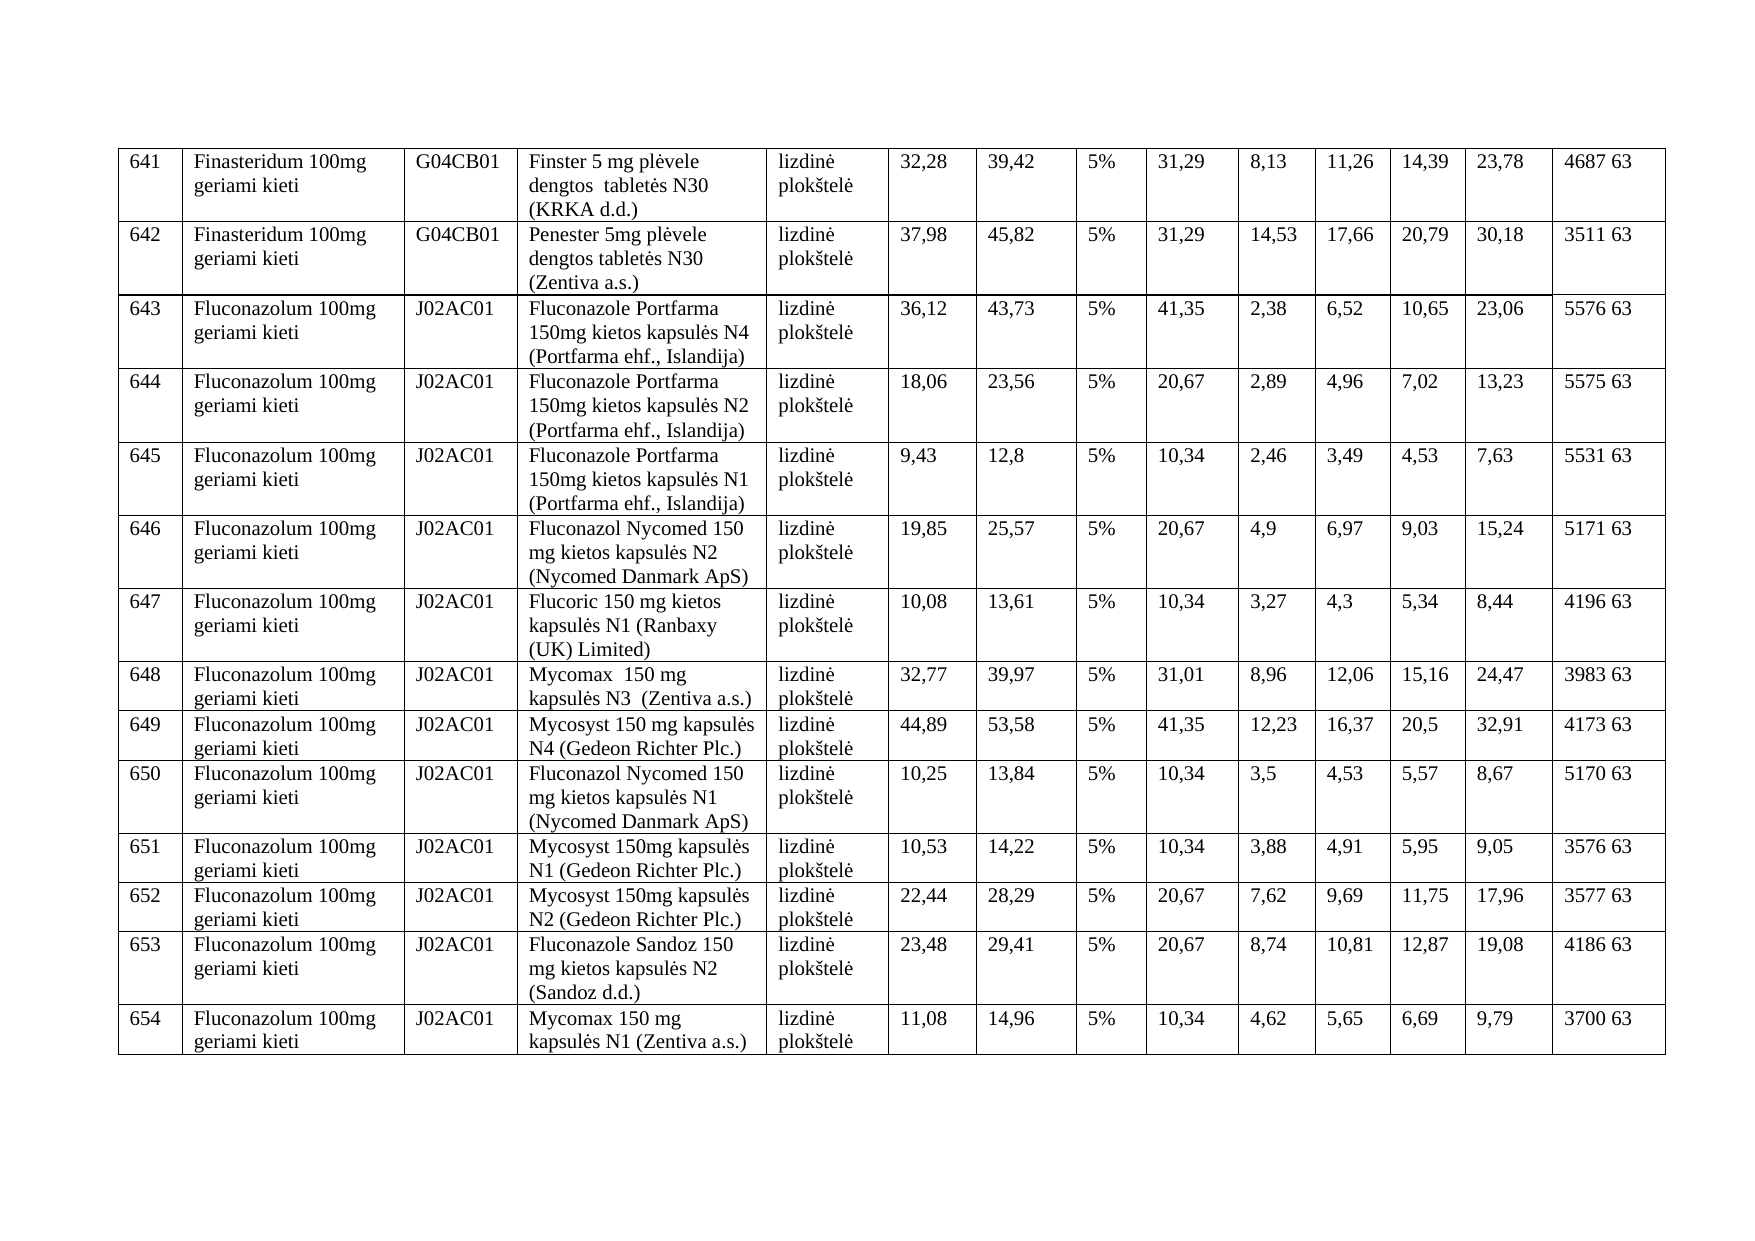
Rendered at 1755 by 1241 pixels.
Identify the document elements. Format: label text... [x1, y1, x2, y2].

table_cell 2,89 [1239, 369, 1315, 442]
table_cell J02AC01 [405, 1005, 517, 1053]
table_cell 16,37 [1316, 711, 1390, 759]
table_cell 5% [1077, 149, 1146, 221]
table_cell 23,06 [1466, 296, 1552, 368]
table_cell 10,25 [889, 761, 976, 833]
table_cell 37,98 [889, 222, 976, 294]
table_cell 5% [1077, 883, 1146, 931]
table_cell Fluconazole Portfarma 150mg kietos kapsulės N1 (Portfarma ehf., Islandija) [518, 443, 766, 515]
table_cell 4,62 [1239, 1005, 1315, 1053]
table_cell 641 [119, 149, 182, 221]
table_cell 20,67 [1147, 932, 1238, 1004]
table_cell 5% [1077, 834, 1146, 882]
table_cell 7,62 [1239, 883, 1315, 931]
table_cell J02AC01 [405, 369, 517, 442]
table_cell 13,23 [1466, 369, 1552, 442]
table_cell Finasteridum 100mg geriami kieti [183, 149, 404, 221]
table_cell 5% [1077, 589, 1146, 661]
table_cell 23,56 [977, 369, 1076, 442]
table_cell Fluconazolum 100mg geriami kieti [183, 932, 404, 1004]
table_cell 5171 63 [1553, 516, 1665, 588]
table_cell 43,73 [977, 296, 1076, 368]
table_cell lizdinė plokštelė [767, 589, 888, 661]
table_cell 10,34 [1147, 1005, 1238, 1053]
table_cell 647 [119, 589, 182, 661]
table_cell 12,8 [977, 443, 1076, 515]
table_cell 3,5 [1239, 761, 1315, 833]
table_cell 10,34 [1147, 761, 1238, 833]
table_cell 15,16 [1391, 662, 1465, 710]
table_cell 651 [119, 834, 182, 882]
table_cell Fluconazolum 100mg geriami kieti [183, 516, 404, 588]
table_cell lizdinė plokštelė [767, 932, 888, 1004]
table_cell 10,34 [1147, 443, 1238, 515]
table_cell 44,89 [889, 711, 976, 759]
table_cell 3700 63 [1553, 1005, 1665, 1053]
table_cell 5,95 [1391, 834, 1465, 882]
table_cell J02AC01 [405, 589, 517, 661]
table_cell Fluconazolum 100mg geriami kieti [183, 834, 404, 882]
table_cell 13,61 [977, 589, 1076, 661]
table_cell 12,06 [1316, 662, 1390, 710]
table_cell 4,53 [1316, 761, 1390, 833]
table_cell 3511 63 [1553, 222, 1665, 294]
table_cell 32,28 [889, 149, 976, 221]
table_cell 13,84 [977, 761, 1076, 833]
table_cell Fluconazolum 100mg geriami kieti [183, 711, 404, 759]
table_cell 8,44 [1466, 589, 1552, 661]
table_cell 7,02 [1391, 369, 1465, 442]
table_cell 10,65 [1391, 296, 1465, 368]
table_cell 5,34 [1391, 589, 1465, 661]
table_cell 28,29 [977, 883, 1076, 931]
table_cell 4196 63 [1553, 589, 1665, 661]
table_cell 10,81 [1316, 932, 1390, 1004]
table_cell lizdinė plokštelė [767, 662, 888, 710]
table_cell 20,67 [1147, 369, 1238, 442]
table_cell Finster 5 mg plėvele dengtos tabletės N30 (KRKA d.d.) [518, 149, 766, 221]
table_cell 5% [1077, 516, 1146, 588]
table_cell 25,57 [977, 516, 1076, 588]
table_cell 14,96 [977, 1005, 1076, 1053]
table_cell 644 [119, 369, 182, 442]
table_cell 8,74 [1239, 932, 1315, 1004]
table_cell 646 [119, 516, 182, 588]
table_cell 14,39 [1391, 149, 1465, 221]
table_cell J02AC01 [405, 296, 517, 368]
table_cell 19,85 [889, 516, 976, 588]
table_cell 22,44 [889, 883, 976, 931]
table_cell 24,47 [1466, 662, 1552, 710]
table_cell lizdinė plokštelė [767, 149, 888, 221]
table_cell 648 [119, 662, 182, 710]
table_cell 3577 63 [1553, 883, 1665, 931]
table_cell 19,08 [1466, 932, 1552, 1004]
table_cell 5576 63 [1553, 295, 1665, 368]
table_cell Fluconazolum 100mg geriami kieti [183, 761, 404, 833]
table_cell G04CB01 [405, 222, 517, 294]
table_cell 4,96 [1316, 369, 1390, 442]
table_cell 45,82 [977, 222, 1076, 294]
table_cell 17,66 [1316, 222, 1390, 294]
table_cell Mycosyst 150mg kapsulės N2 (Gedeon Richter Plc.) [518, 883, 766, 931]
table_cell 11,75 [1391, 883, 1465, 931]
table_cell 4,53 [1391, 443, 1465, 515]
table_cell J02AC01 [405, 662, 517, 710]
table_cell 41,35 [1147, 296, 1238, 368]
table_cell 36,12 [889, 296, 976, 368]
table_cell 5% [1077, 662, 1146, 710]
table_cell Fluconazolum 100mg geriami kieti [183, 883, 404, 931]
table_cell lizdinė plokštelė [767, 1005, 888, 1053]
table_cell 20,67 [1147, 883, 1238, 931]
table_cell Mycosyst 150 mg kapsulės N4 (Gedeon Richter Plc.) [518, 711, 766, 759]
table_cell lizdinė plokštelė [767, 296, 888, 368]
table_cell 39,97 [977, 662, 1076, 710]
table_cell lizdinė plokštelė [767, 883, 888, 931]
table_cell 20,79 [1391, 222, 1465, 294]
table_cell 31,29 [1147, 222, 1238, 294]
table_cell 10,34 [1147, 589, 1238, 661]
table_cell 4687 63 [1553, 149, 1665, 221]
table_cell Mycosyst 150mg kapsulės N1 (Gedeon Richter Plc.) [518, 834, 766, 882]
table_cell 5% [1077, 222, 1146, 294]
table_cell 39,42 [977, 149, 1076, 221]
table_cell 9,69 [1316, 883, 1390, 931]
table_cell Fluconazolum 100mg geriami kieti [183, 443, 404, 515]
table_cell Fluconazolum 100mg geriami kieti [183, 662, 404, 710]
table_cell 649 [119, 711, 182, 759]
table_cell 3,88 [1239, 834, 1315, 882]
table_cell 4186 63 [1553, 932, 1665, 1004]
table_cell Fluconazol Nycomed 150 mg kietos kapsulės N2 (Nycomed Danmark ApS) [518, 516, 766, 588]
table_cell 31,01 [1147, 662, 1238, 710]
table_cell 4173 63 [1553, 711, 1665, 759]
table_cell 4,91 [1316, 834, 1390, 882]
table_cell Fluconazol Nycomed 150 mg kietos kapsulės N1 (Nycomed Danmark ApS) [518, 761, 766, 833]
table_cell 18,06 [889, 369, 976, 442]
table_cell 6,97 [1316, 516, 1390, 588]
table_cell 9,03 [1391, 516, 1465, 588]
table_cell lizdinė plokštelė [767, 222, 888, 294]
table_cell 15,24 [1466, 516, 1552, 588]
table_cell lizdinė plokštelė [767, 443, 888, 515]
table_cell J02AC01 [405, 761, 517, 833]
table_cell 3983 63 [1553, 662, 1665, 710]
table_cell 6,52 [1316, 296, 1390, 368]
table_cell 8,96 [1239, 662, 1315, 710]
table_cell 643 [119, 296, 182, 368]
table_cell 5% [1077, 711, 1146, 759]
table_cell 29,41 [977, 932, 1076, 1004]
table_cell 9,43 [889, 443, 976, 515]
table_cell 5170 63 [1553, 761, 1665, 833]
table_cell lizdinė plokštelė [767, 761, 888, 833]
table_cell 14,22 [977, 834, 1076, 882]
table_cell 6,69 [1391, 1005, 1465, 1053]
table_cell 20,5 [1391, 711, 1465, 759]
table_cell Fluconazole Portfarma 150mg kietos kapsulės N4 (Portfarma ehf., Islandija) [518, 296, 766, 368]
table_cell 5% [1077, 443, 1146, 515]
table_cell 2,46 [1239, 443, 1315, 515]
table_cell 5% [1077, 296, 1146, 368]
table_cell 650 [119, 761, 182, 833]
table_cell 5% [1077, 761, 1146, 833]
table_cell 7,63 [1466, 443, 1552, 515]
table_cell 645 [119, 443, 182, 515]
table_cell 41,35 [1147, 711, 1238, 759]
table_cell 654 [119, 1005, 182, 1053]
table_cell 31,29 [1147, 149, 1238, 221]
table_cell 12,87 [1391, 932, 1465, 1004]
table_cell Fluconazolum 100mg geriami kieti [183, 589, 404, 661]
table_cell Fluconazole Sandoz 150 mg kietos kapsulės N2 (Sandoz d.d.) [518, 932, 766, 1004]
table_cell J02AC01 [405, 711, 517, 759]
table_cell Mycomax 150 mg kapsulės N3 (Zentiva a.s.) [518, 662, 766, 710]
table_cell Fluconazolum 100mg geriami kieti [183, 1005, 404, 1053]
table_cell 32,77 [889, 662, 976, 710]
table_cell 3,27 [1239, 589, 1315, 661]
table_cell Fluconazole Portfarma 150mg kietos kapsulės N2 (Portfarma ehf., Islandija) [518, 369, 766, 442]
table_cell 4,9 [1239, 516, 1315, 588]
table_cell 5% [1077, 369, 1146, 442]
table_cell lizdinė plokštelė [767, 516, 888, 588]
table_cell 20,67 [1147, 516, 1238, 588]
table_cell 23,78 [1466, 149, 1552, 221]
table_cell J02AC01 [405, 834, 517, 882]
table_cell 2,38 [1239, 296, 1315, 368]
table_cell J02AC01 [405, 443, 517, 515]
table_cell 10,08 [889, 589, 976, 661]
table_cell 3,49 [1316, 443, 1390, 515]
table_cell G04CB01 [405, 149, 517, 221]
table_cell 5% [1077, 1005, 1146, 1053]
table_cell 652 [119, 883, 182, 931]
table_cell 12,23 [1239, 711, 1315, 759]
table_cell lizdinė plokštelė [767, 369, 888, 442]
table_cell Mycomax 150 mg kapsulės N1 (Zentiva a.s.) [518, 1005, 766, 1053]
table_cell 17,96 [1466, 883, 1552, 931]
table_cell Flucoric 150 mg kietos kapsulės N1 (Ranbaxy (UK) Limited) [518, 589, 766, 661]
table_cell J02AC01 [405, 516, 517, 588]
table_cell Penester 5mg plėvele dengtos tabletės N30 (Zentiva a.s.) [518, 222, 766, 294]
table_cell 53,58 [977, 711, 1076, 759]
table_cell 5,57 [1391, 761, 1465, 833]
table_cell lizdinė plokštelė [767, 711, 888, 759]
table_cell 32,91 [1466, 711, 1552, 759]
table_cell 4,3 [1316, 589, 1390, 661]
table_cell 11,26 [1316, 149, 1390, 221]
table_cell 9,79 [1466, 1005, 1552, 1053]
table_cell 5% [1077, 932, 1146, 1004]
table_cell 14,53 [1239, 222, 1315, 294]
table_cell 23,48 [889, 932, 976, 1004]
table_cell 5575 63 [1553, 369, 1665, 442]
table_cell Fluconazolum 100mg geriami kieti [183, 296, 404, 368]
table_cell J02AC01 [405, 883, 517, 931]
table_cell 9,05 [1466, 834, 1552, 882]
table_cell 11,08 [889, 1005, 976, 1053]
table_cell 10,34 [1147, 834, 1238, 882]
table_cell 5531 63 [1553, 443, 1665, 515]
table_cell lizdinė plokštelė [767, 834, 888, 882]
table_cell Fluconazolum 100mg geriami kieti [183, 369, 404, 442]
table_cell 8,13 [1239, 149, 1315, 221]
table_cell 5,65 [1316, 1005, 1390, 1053]
table_cell 8,67 [1466, 761, 1552, 833]
table_cell 30,18 [1466, 222, 1552, 294]
table_cell 3576 63 [1553, 834, 1665, 882]
table_cell Finasteridum 100mg geriami kieti [183, 222, 404, 294]
table_cell J02AC01 [405, 932, 517, 1004]
table_cell 10,53 [889, 834, 976, 882]
table_cell 653 [119, 932, 182, 1004]
table_cell 642 [119, 222, 182, 294]
